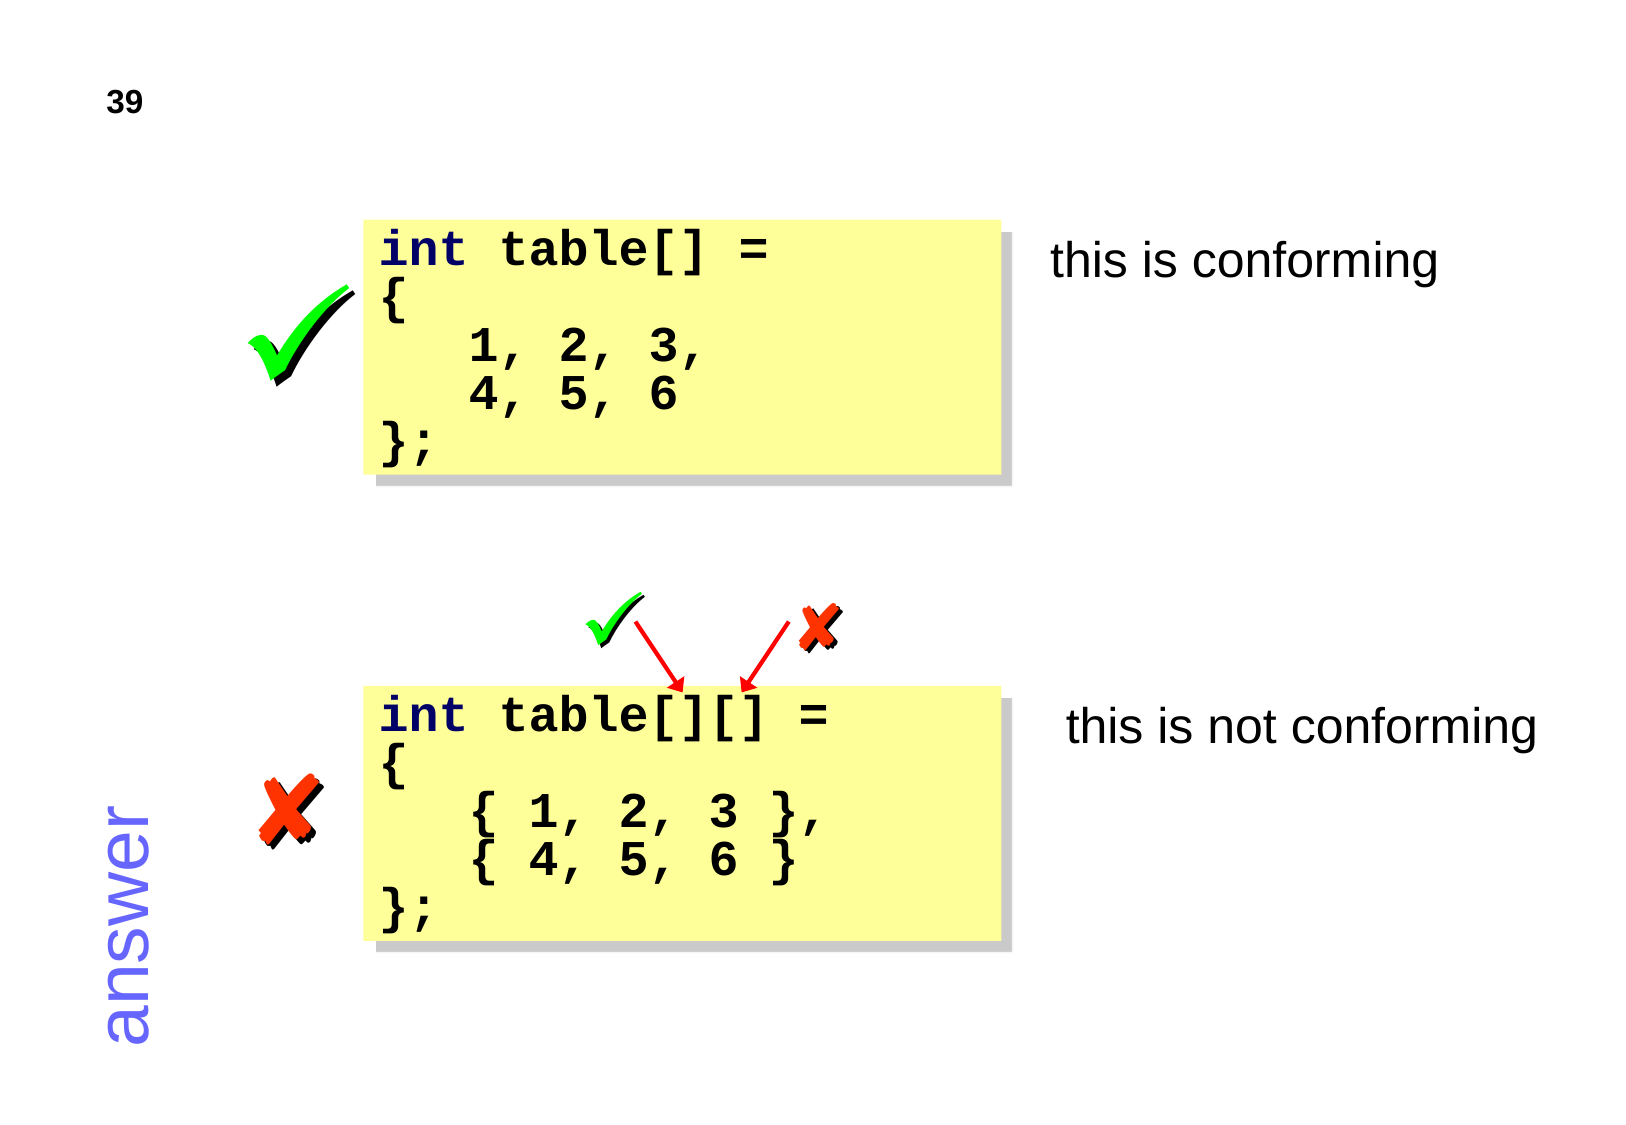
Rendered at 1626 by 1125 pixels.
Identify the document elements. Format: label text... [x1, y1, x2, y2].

text_box  [777, 566, 920, 681]
text_box int table[] = { 1, 2, 3, 4, 5, 6 }; [363, 219, 1002, 475]
text_box this is not conforming [1050, 685, 1554, 762]
text_box  [232, 721, 376, 887]
text_box  [221, 243, 363, 439]
text_box this is conforming [1035, 219, 1455, 296]
text_box  [564, 566, 754, 681]
text_box int table[][] = { { 1, 2, 3 }, { 4, 5, 6 } }; [363, 685, 1002, 941]
title answer [50, 187, 188, 1063]
